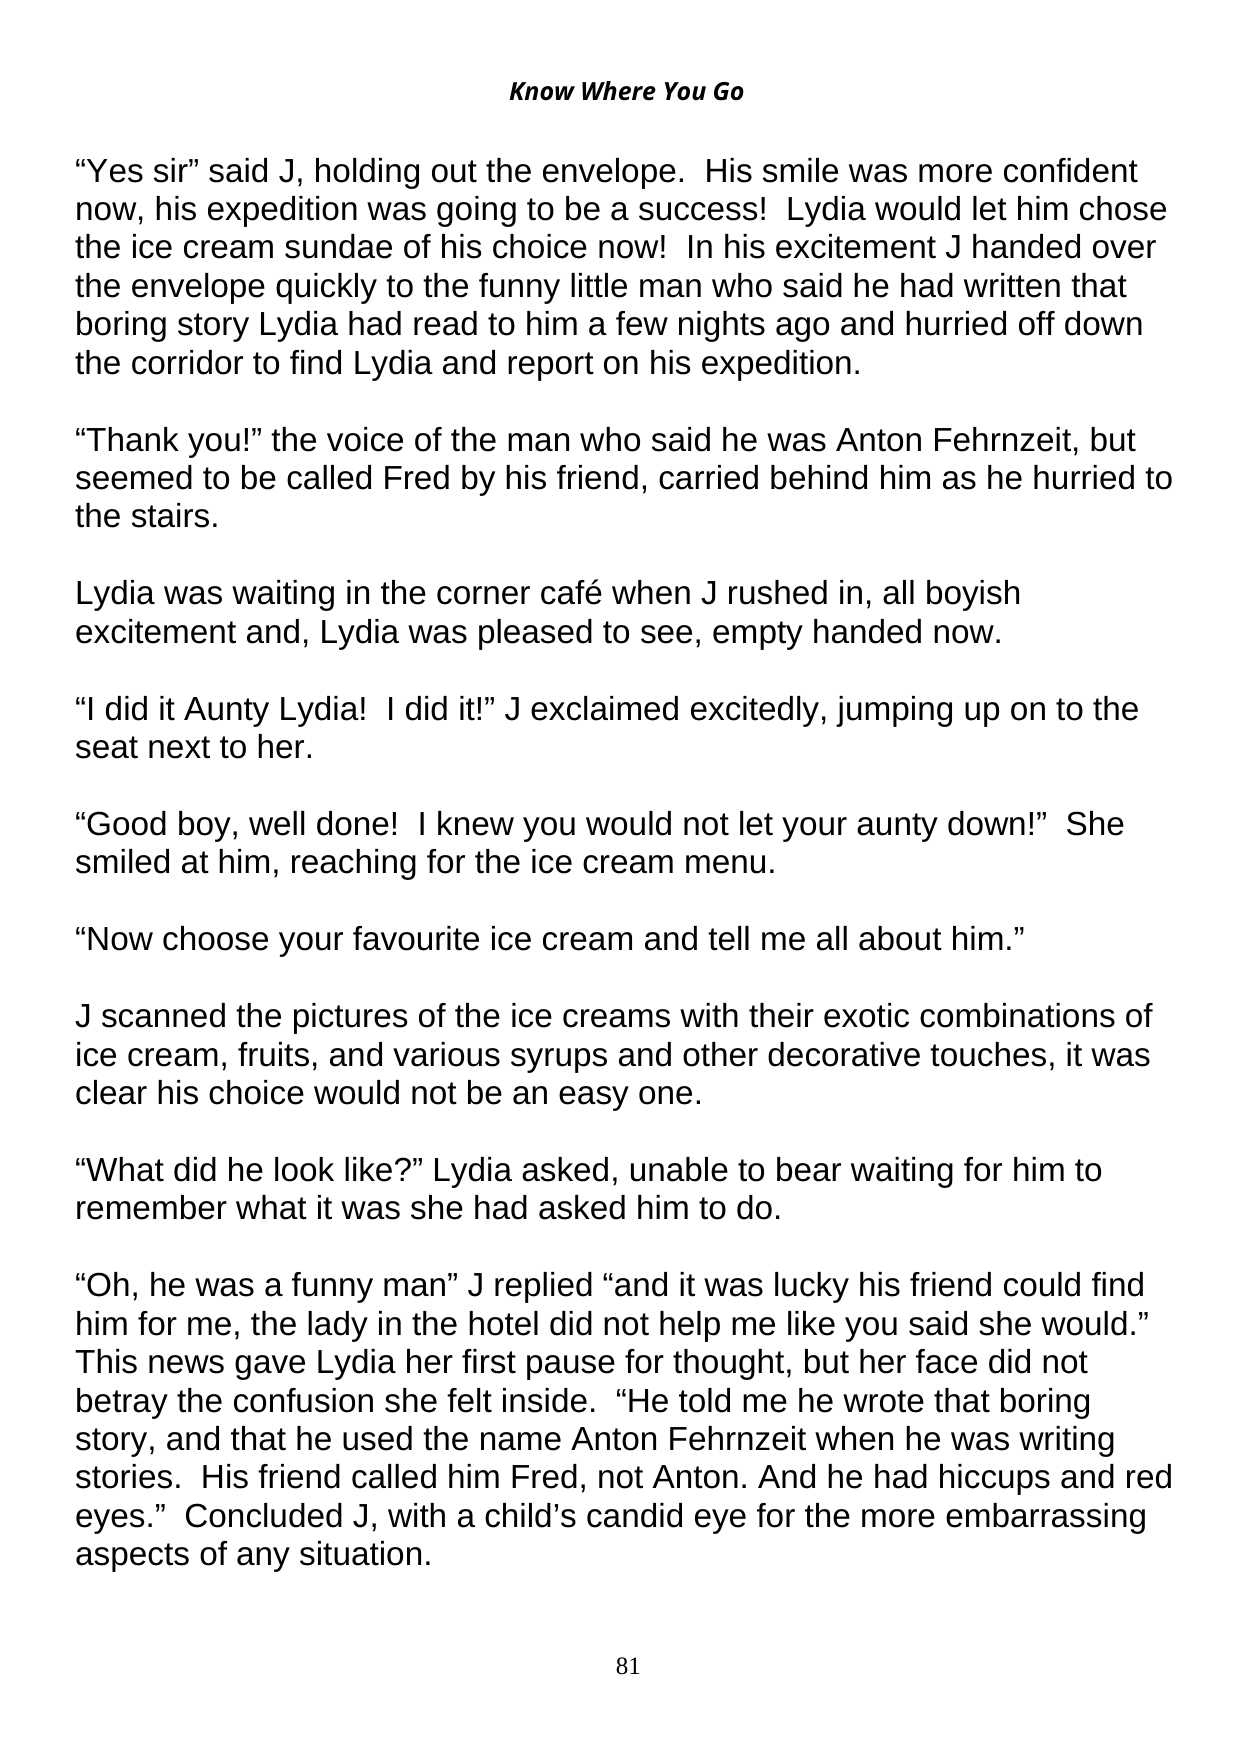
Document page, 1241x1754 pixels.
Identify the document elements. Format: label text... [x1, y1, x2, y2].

text “I did it Aunty Lydia! I did it!” J exclaimed excitedly, jumping up on to the seat next to her. [75, 689, 1181, 766]
text “Now choose your favourite ice cream and tell me all about him.” [75, 919, 1181, 958]
text “Good boy, well done! I knew you would not let your aunty down!” She smiled at him, reaching for the ice cream menu. [75, 804, 1181, 881]
text “Yes sir” said J, holding out the envelope. His smile was more confident now, his expedition was going to be a success! Lydia would let him chose the ice cream sundae of his choice now! In his excitement J handed over the envelope quickly to the funny little man who said he had written that boring story Lydia had read to him a few nights ago and hurried off down the corridor to find Lydia and report on his expedition. [75, 151, 1181, 381]
text “What did he look like?” Lydia asked, unable to bear waiting for him to remember what it was she had asked him to do. [75, 1150, 1181, 1227]
text “Thank you!” the voice of the man who said he was Anton Fehrnzeit, but seemed to be called Fred by his friend, carried behind him as he hurried to the stairs. [75, 420, 1181, 535]
text Lydia was waiting in the corner café when J rushed in, all boyish excitement and, Lydia was pleased to see, empty handed now. [75, 573, 1181, 650]
text J scanned the pictures of the ice creams with their exotic combinations of ice cream, fruits, and various syrups and other decorative touches, it was clear his choice would not be an easy one. [75, 996, 1181, 1112]
text “Oh, he was a funny man” J replied “and it was lucky his friend could find him for me, the lady in the hotel did not help me like you said she would.” This news gave Lydia her first pause for thought, but her face did not betray the confusion she felt inside. “He told me he wrote that boring story, and that he used the name Anton Fehrnzeit when he was writing stories. His friend called him Fred, not Anton. And he had hiccups and red eyes.” Concluded J, with a child’s candid eye for the more embarrassing aspects of any situation. [75, 1265, 1181, 1573]
